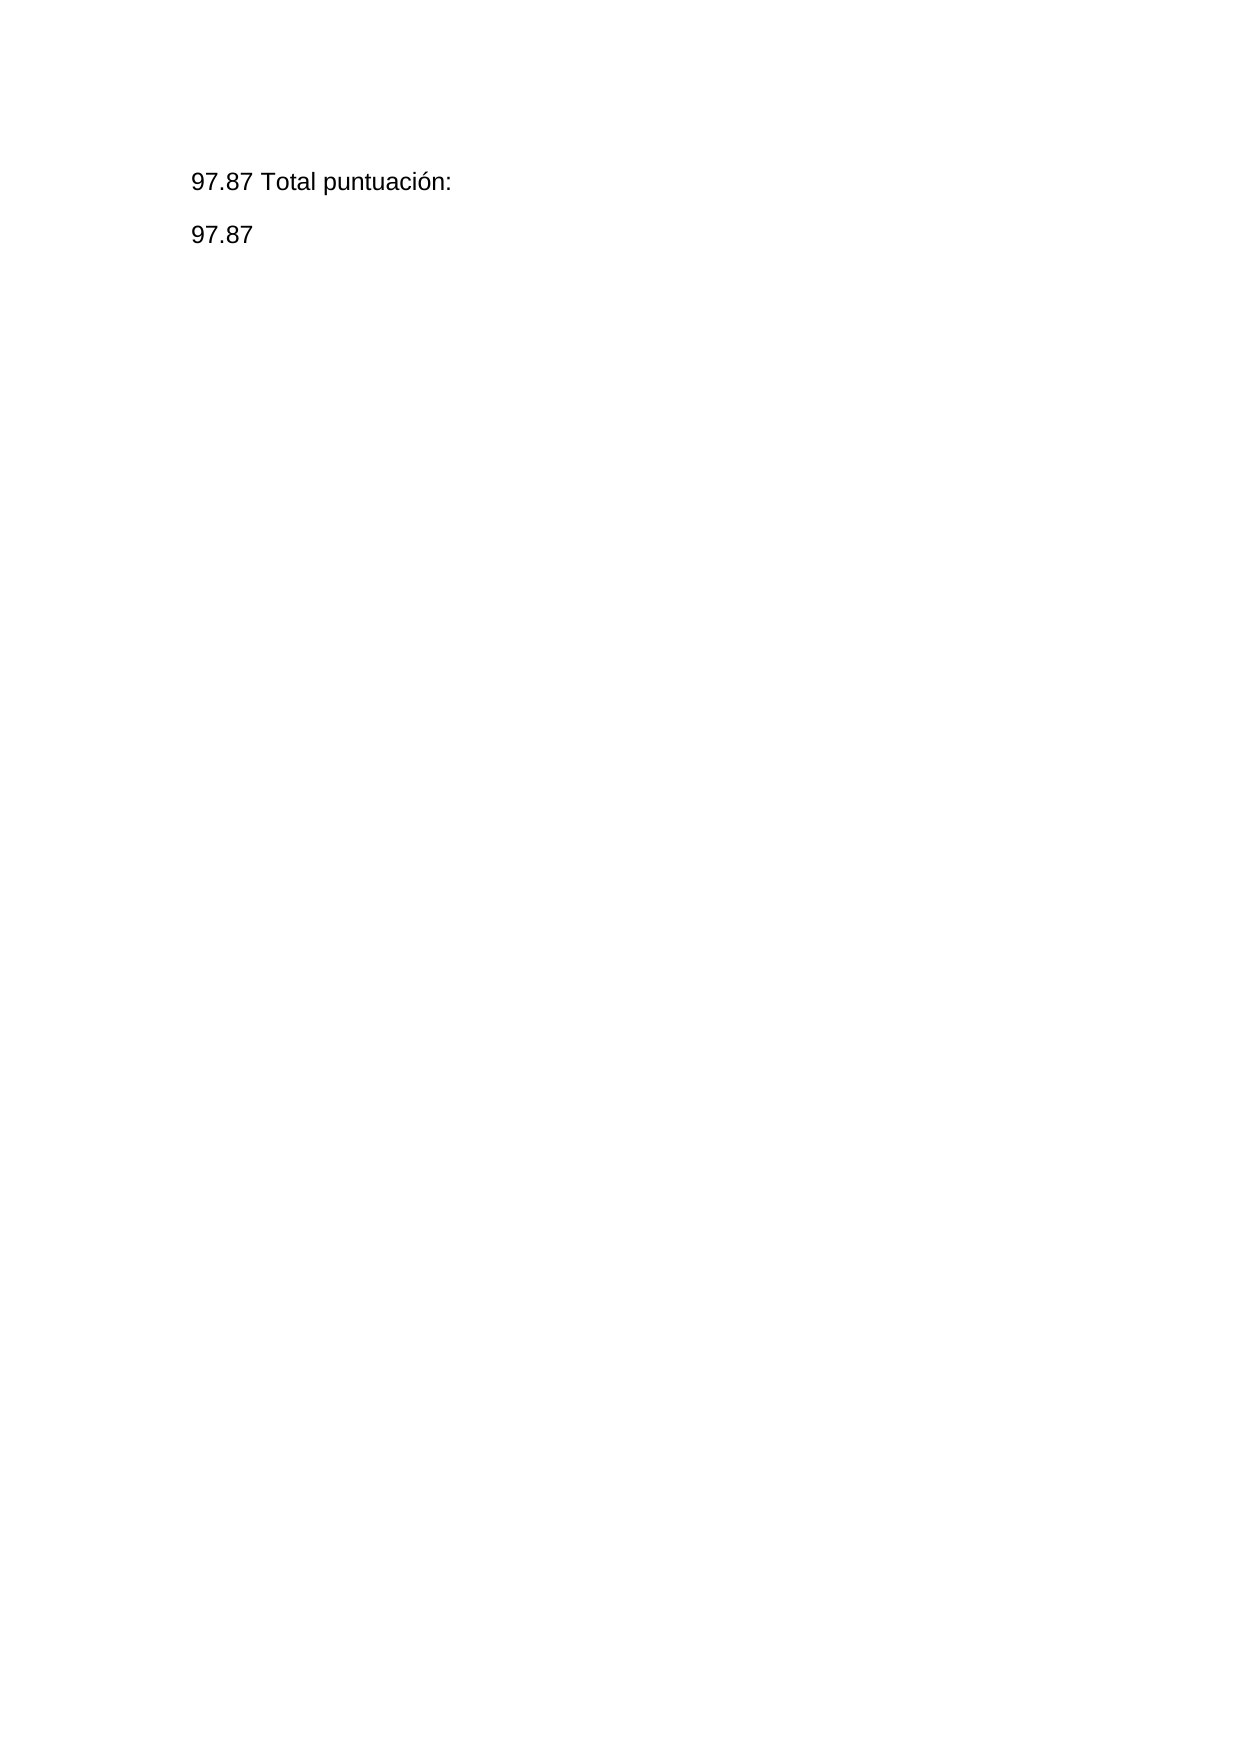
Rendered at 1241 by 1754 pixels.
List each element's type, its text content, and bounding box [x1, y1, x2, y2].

text 97.87 Total puntuación: 97.87 [191, 167, 473, 249]
